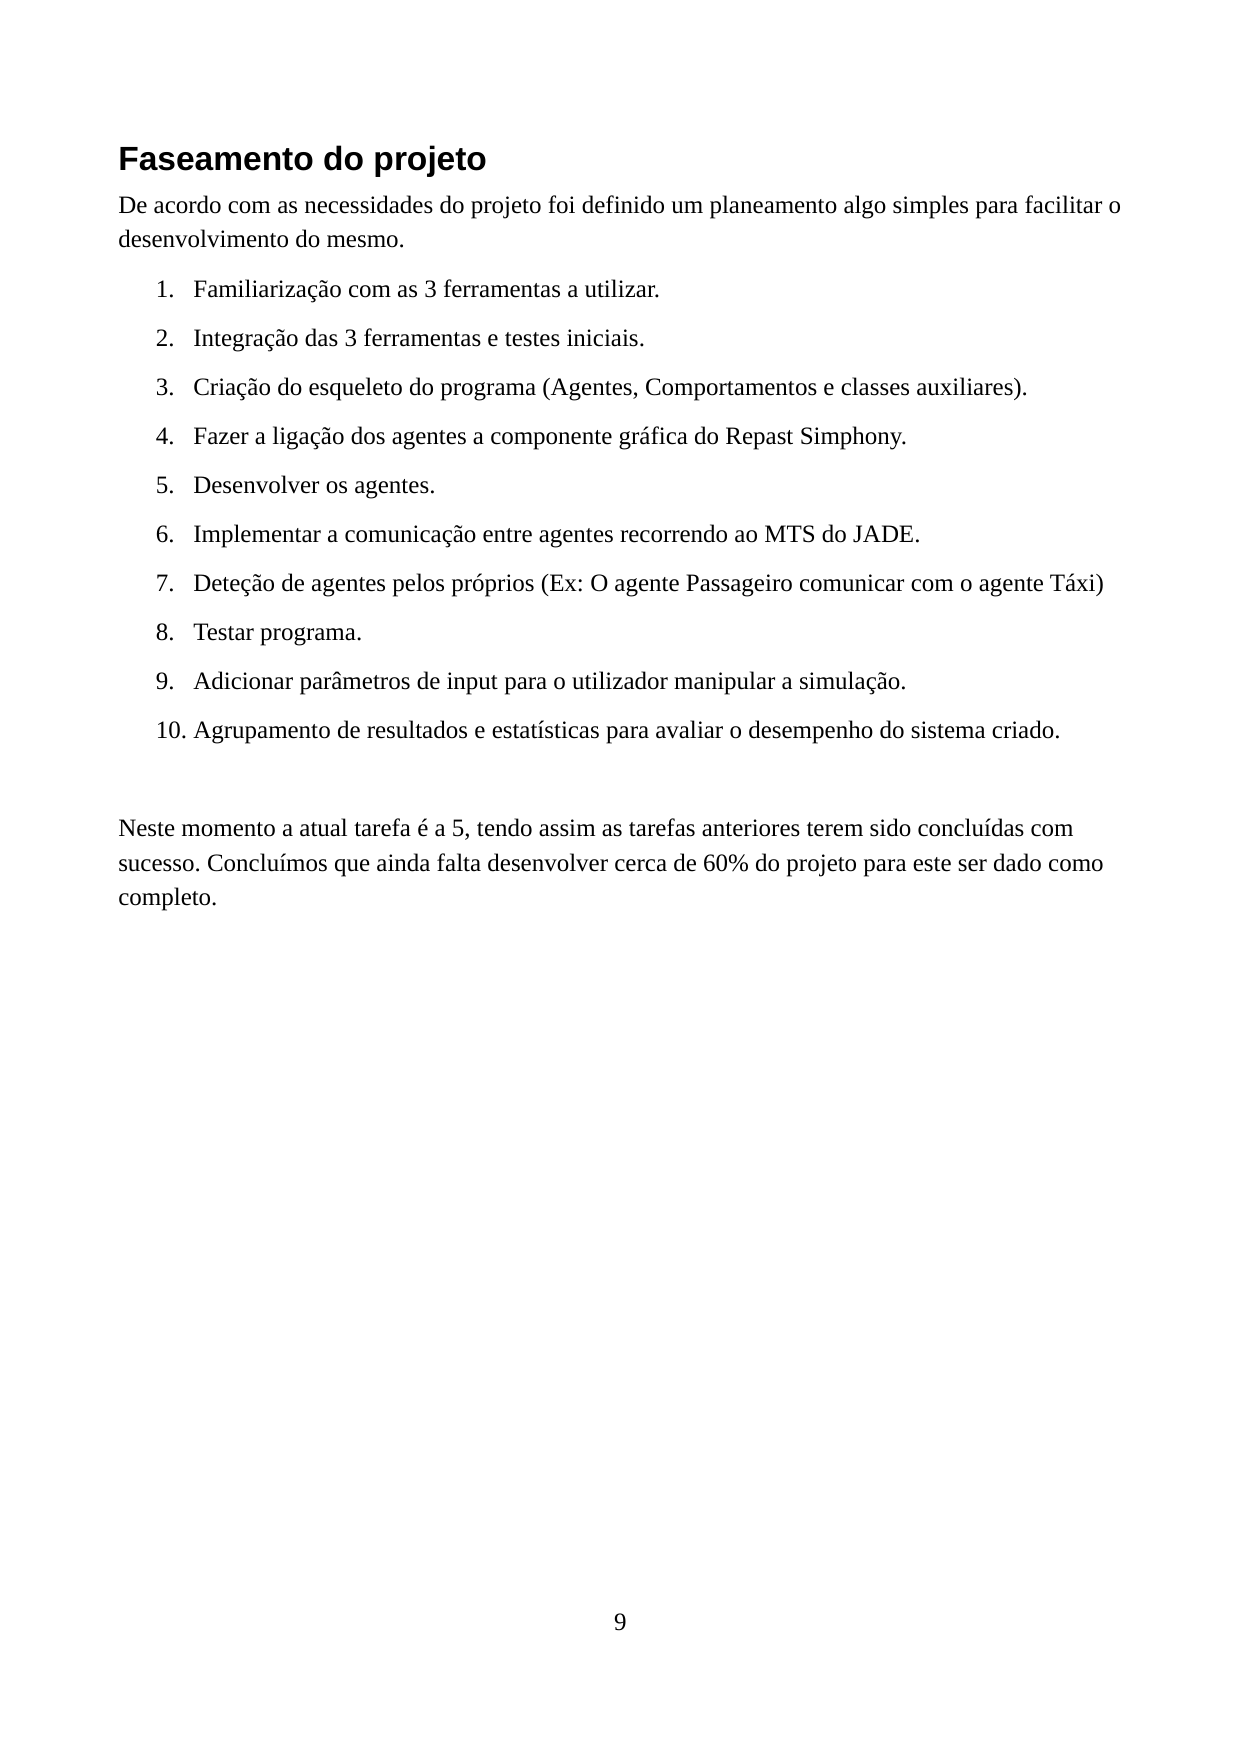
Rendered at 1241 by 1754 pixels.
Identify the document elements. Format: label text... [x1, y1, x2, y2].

list Deteção de agentes pelos próprios (Ex: O agente Passageiro comunicar com o agente Táxi) [156, 568, 1122, 597]
list Implementar a comunicação entre agentes recorrendo ao MTS do JADE. [156, 519, 1122, 548]
list Criação do esqueleto do programa (Agentes, Comportamentos e classes auxiliares). [156, 372, 1122, 401]
text Neste momento a atual tarefa é a 5, tendo assim as tarefas anteriores terem sido concluídas com sucesso. Concluímos que ainda falta desenvolver cerca de 60% do projeto para este ser dado como completo. [118, 813, 1122, 911]
list Desenvolver os agentes. [156, 470, 1122, 499]
list Integração das 3 ferramentas e testes iniciais. [156, 323, 1122, 351]
text De acordo com as necessidades do projeto foi definido um planeamento algo simples para facilitar o desenvolvimento do mesmo. [118, 190, 1122, 253]
list Familiarização com as 3 ferramentas a utilizar. [156, 274, 1122, 302]
list Adicionar parâmetros de input para o utilizador manipular a simulação. [156, 666, 1122, 695]
list Fazer a ligação dos agentes a componente gráfica do Repast Simphony. [156, 421, 1122, 449]
subtitle Faseamento do projeto [118, 139, 1122, 178]
list Agrupamento de resultados e estatísticas para avaliar o desempenho do sistema criado. [156, 715, 1122, 744]
list Testar programa. [156, 617, 1122, 646]
